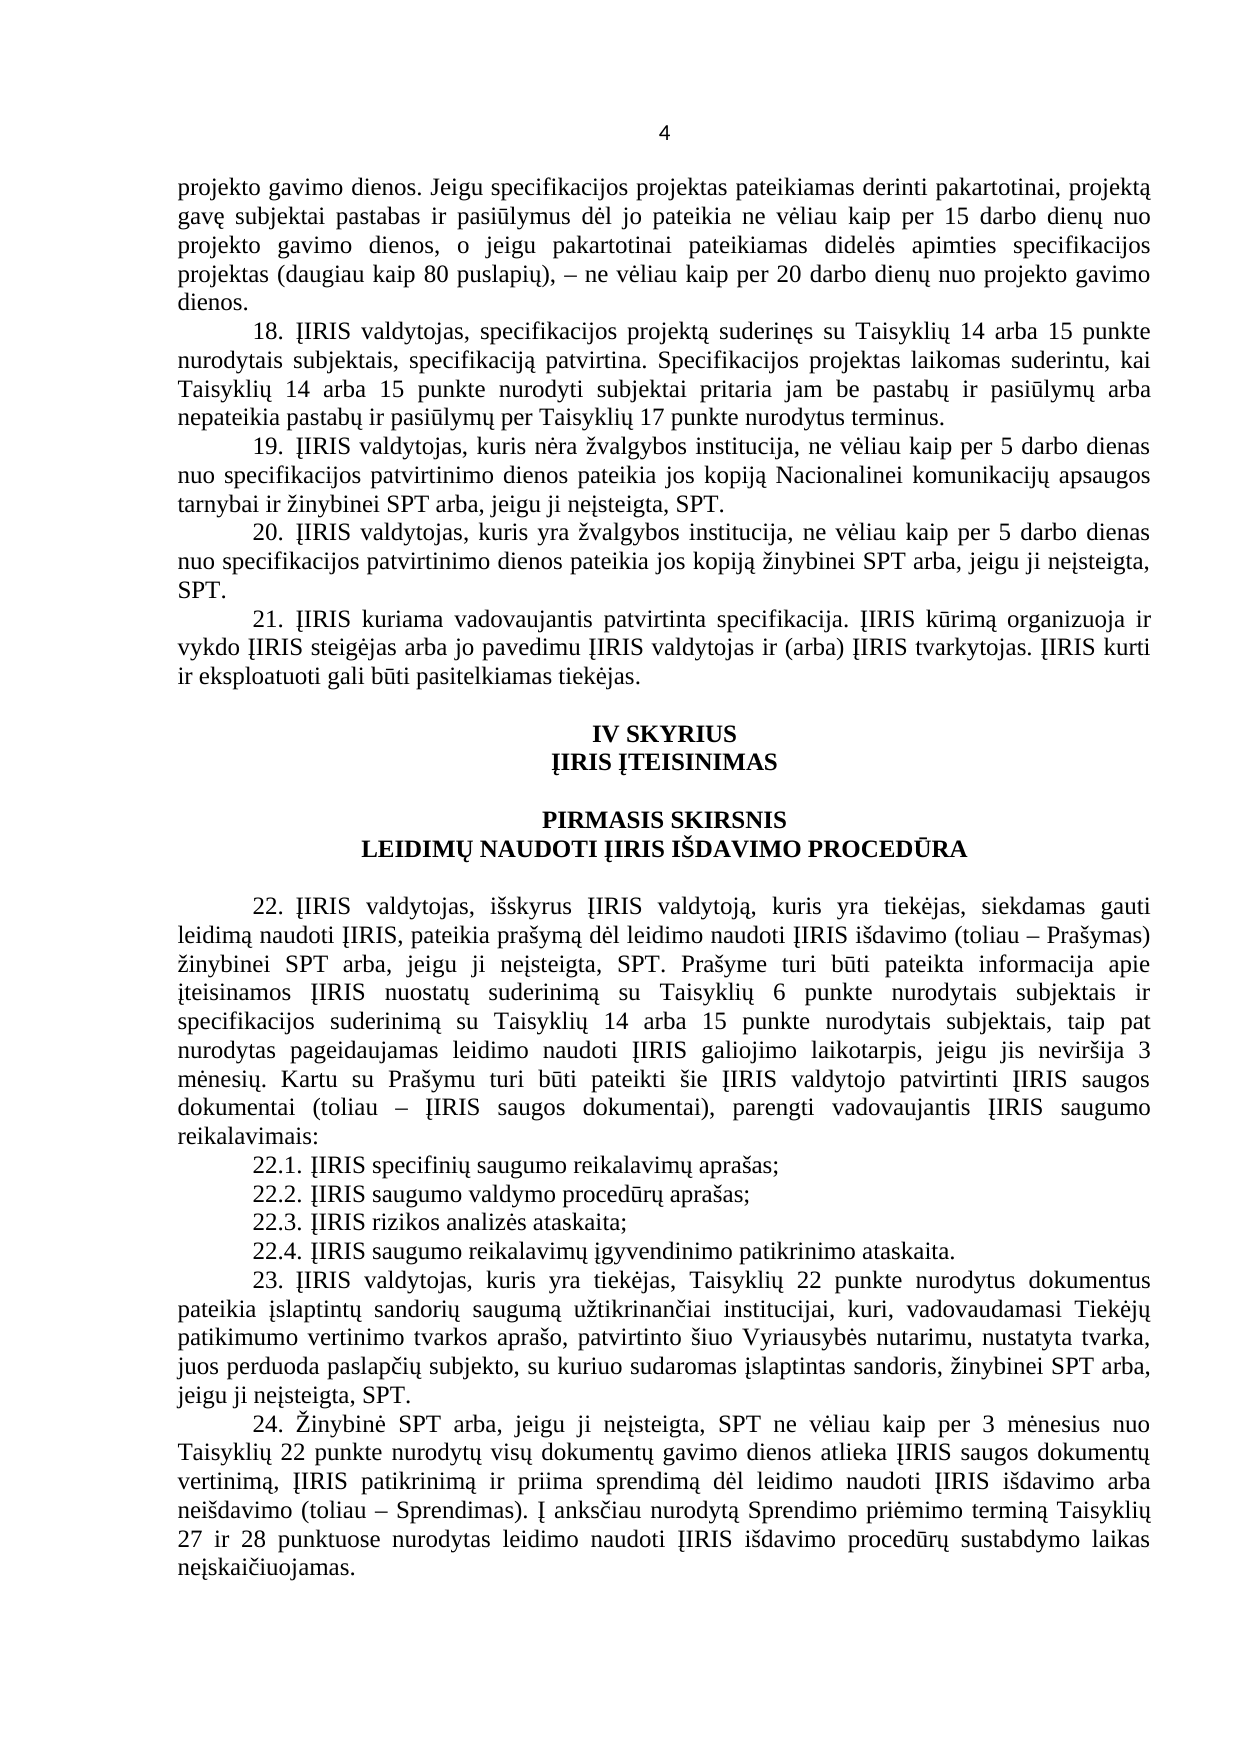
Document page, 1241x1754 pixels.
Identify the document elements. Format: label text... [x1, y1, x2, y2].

text projekto gavimo dienos. Jeigu specifikacijos projektas pateikiamas derinti pakartotinai, projektą gavę subjektai pastabas ir pasiūlymus dėl jo pateikia ne vėliau kaip per 15 darbo dienų nuo projekto gavimo dienos, o jeigu pakartotinai pateikiamas didelės apimties specifikacijos projektas (daugiau kaip 80 puslapių), – ne vėliau kaip per 20 darbo dienų nuo projekto gavimo dienos. [177, 172, 1152, 316]
text 22.3. ĮIRIS rizikos analizės ataskaita; [177, 1207, 1152, 1236]
text 22.1. ĮIRIS specifinių saugumo reikalavimų aprašas; [177, 1150, 1152, 1179]
text 22.4. ĮIRIS saugumo reikalavimų įgyvendinimo patikrinimo ataskaita. [177, 1236, 1152, 1265]
text IV SKYRIUS [177, 719, 1152, 747]
text 22.2. ĮIRIS saugumo valdymo procedūrų aprašas; [177, 1179, 1152, 1207]
text ĮIRIS ĮTEISINIMAS [177, 747, 1152, 776]
text 18. ĮIRIS valdytojas, specifikacijos projektą suderinęs su Taisyklių 14 arba 15 punkte nurodytais subjektais, specifikaciją patvirtina. Specifikacijos projektas laikomas suderintu, kai Taisyklių 14 arba 15 punkte nurodyti subjektai pritaria jam be pastabų ir pasiūlymų arba nepateikia pastabų ir pasiūlymų per Taisyklių 17 punkte nurodytus terminus. [177, 316, 1152, 431]
text LEIDIMŲ NAUDOTI ĮIRIS IŠDAVIMO PROCEDŪRA [177, 834, 1152, 862]
text 22. ĮIRIS valdytojas, išskyrus ĮIRIS valdytoją, kuris yra tiekėjas, siekdamas gauti leidimą naudoti ĮIRIS, pateikia prašymą dėl leidimo naudoti ĮIRIS išdavimo (toliau – Prašymas) žinybinei SPT arba, jeigu ji neįsteigta, SPT. Prašyme turi būti pateikta informacija apie įteisinamos ĮIRIS nuostatų suderinimą su Taisyklių 6 punkte nurodytais subjektais ir specifikacijos suderinimą su Taisyklių 14 arba 15 punkte nurodytais subjektais, taip pat nurodytas pageidaujamas leidimo naudoti ĮIRIS galiojimo laikotarpis, jeigu jis neviršija 3 mėnesių. Kartu su Prašymu turi būti pateikti šie ĮIRIS valdytojo patvirtinti ĮIRIS saugos dokumentai (toliau – ĮIRIS saugos dokumentai), parengti vadovaujantis ĮIRIS saugumo reikalavimais: [177, 891, 1152, 1150]
text 24. Žinybinė SPT arba, jeigu ji neįsteigta, SPT ne vėliau kaip per 3 mėnesius nuo Taisyklių 22 punkte nurodytų visų dokumentų gavimo dienos atlieka ĮIRIS saugos dokumentų vertinimą, ĮIRIS patikrinimą ir priima sprendimą dėl leidimo naudoti ĮIRIS išdavimo arba neišdavimo (toliau – Sprendimas). Į anksčiau nurodytą Sprendimo priėmimo terminą Taisyklių 27 ir 28 punktuose nurodytas leidimo naudoti ĮIRIS išdavimo procedūrų sustabdymo laikas neįskaičiuojamas. [177, 1409, 1152, 1581]
text 21. ĮIRIS kuriama vadovaujantis patvirtinta specifikacija. ĮIRIS kūrimą organizuoja ir vykdo ĮIRIS steigėjas arba jo pavedimu ĮIRIS valdytojas ir (arba) ĮIRIS tvarkytojas. ĮIRIS kurti ir eksploatuoti gali būti pasitelkiamas tiekėjas. [177, 604, 1152, 690]
text 20. ĮIRIS valdytojas, kuris yra žvalgybos institucija, ne vėliau kaip per 5 darbo dienas nuo specifikacijos patvirtinimo dienos pateikia jos kopiją žinybinei SPT arba, jeigu ji neįsteigta, SPT. [177, 517, 1152, 604]
text 19. ĮIRIS valdytojas, kuris nėra žvalgybos institucija, ne vėliau kaip per 5 darbo dienas nuo specifikacijos patvirtinimo dienos pateikia jos kopiją Nacionalinei komunikacijų apsaugos tarnybai ir žinybinei SPT arba, jeigu ji neįsteigta, SPT. [177, 431, 1152, 517]
text PIRMASIS SKIRSNIS [177, 805, 1152, 834]
text 23. ĮIRIS valdytojas, kuris yra tiekėjas, Taisyklių 22 punkte nurodytus dokumentus pateikia įslaptintų sandorių saugumą užtikrinančiai institucijai, kuri, vadovaudamasi Tiekėjų patikimumo vertinimo tvarkos aprašo, patvirtinto šiuo Vyriausybės nutarimu, nustatyta tvarka, juos perduoda paslapčių subjekto, su kuriuo sudaromas įslaptintas sandoris, žinybinei SPT arba, jeigu ji neįsteigta, SPT. [177, 1265, 1152, 1409]
